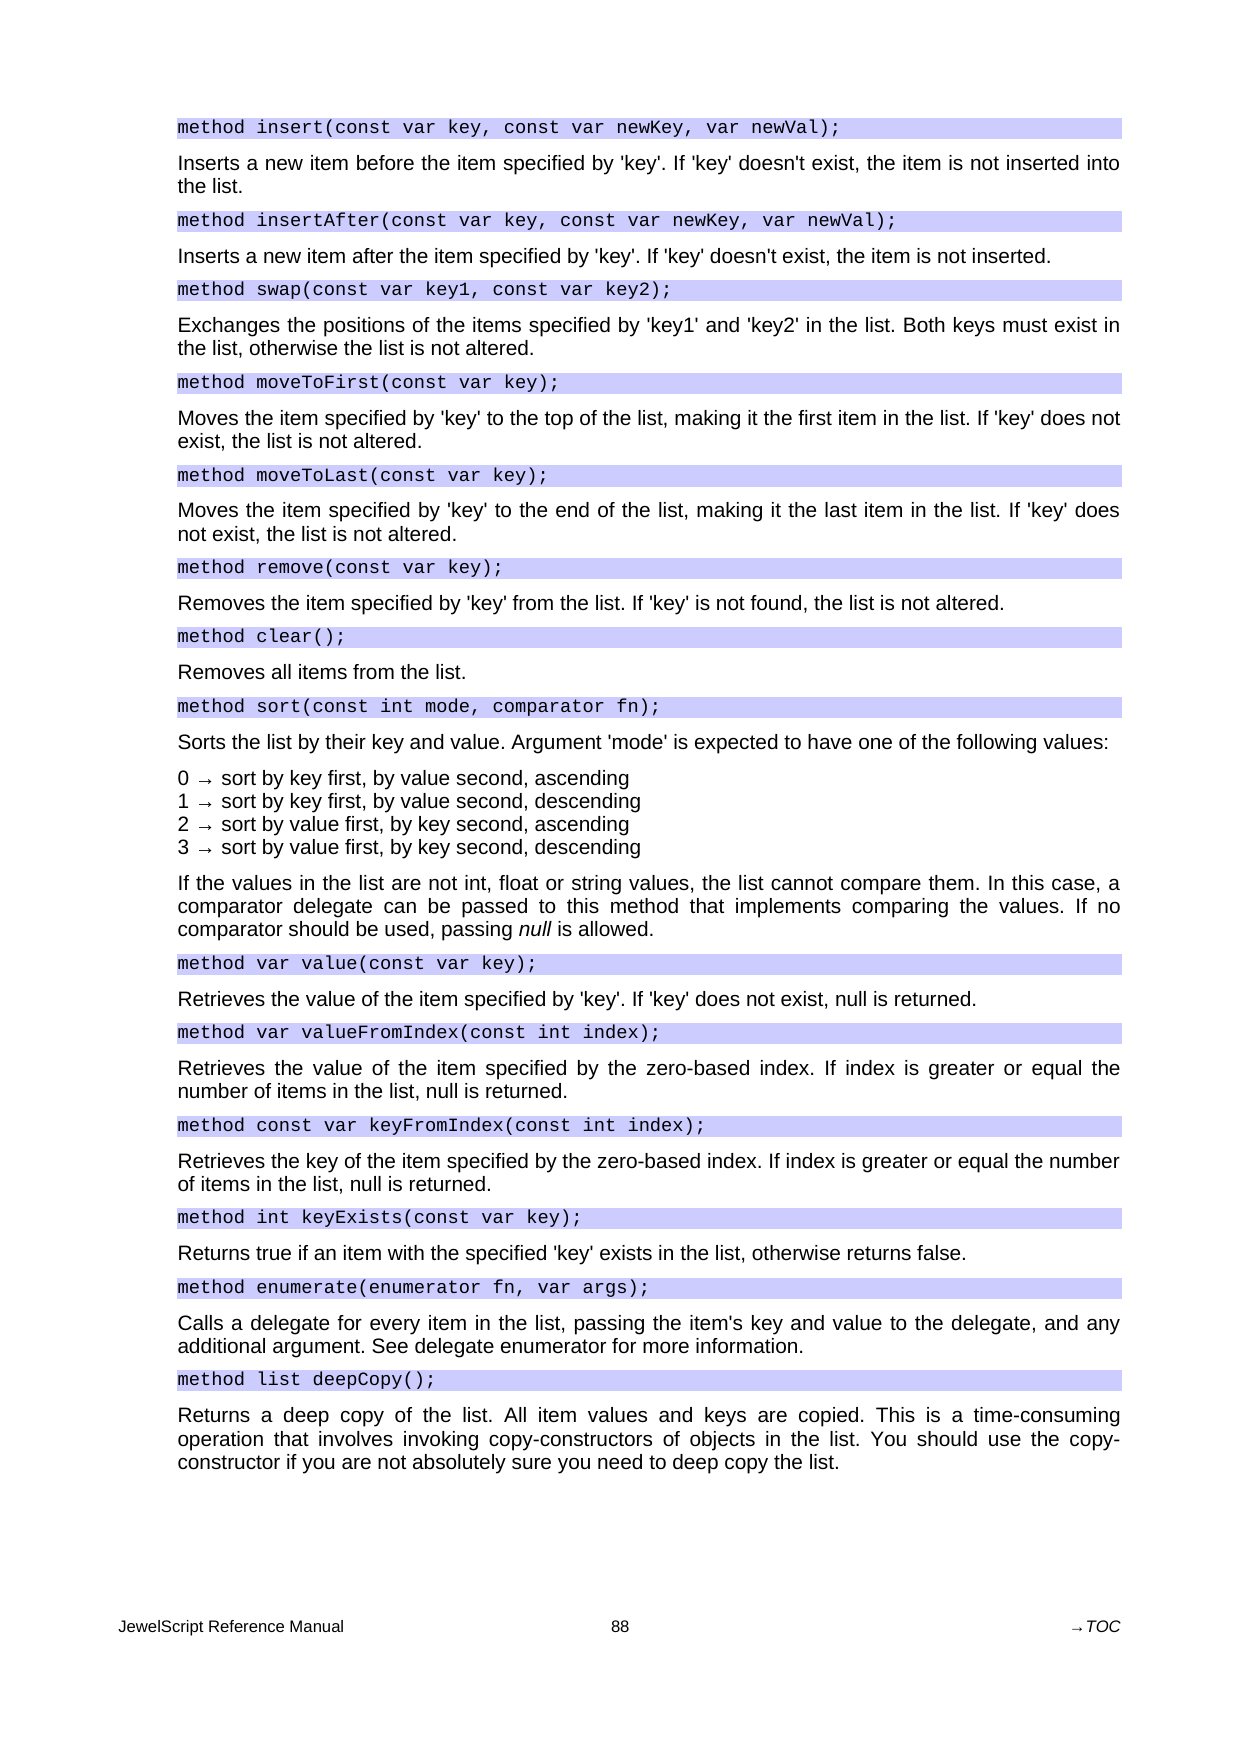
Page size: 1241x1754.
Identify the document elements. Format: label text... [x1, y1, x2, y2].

text method list deepCopy(); [177, 1370, 1122, 1391]
text If the values in the list are not int, float or string values, the list cannot compare them. In this case, a comparator delegate can be passed to this method that implements comparing the values. If no comparator should be used, passing null is allowed. [177, 871, 1122, 941]
text Calls a delegate for every item in the list, passing the item's key and value to the delegate, and any additional argument. See delegate enumerator for more information. [177, 1311, 1122, 1358]
text method const var keyFromIndex(const int index); [177, 1116, 1122, 1137]
text method insertAfter(const var key, const var newKey, var newVal); [177, 211, 1122, 232]
text method moveToLast(const var key); [177, 465, 1122, 487]
text method var value(const var key); [177, 954, 1122, 975]
text method insert(const var key, const var newKey, var newVal); [177, 118, 1122, 139]
text Returns true if an item with the specified 'key' exists in the list, otherwise returns false. [177, 1242, 1122, 1265]
text method sort(const int mode, comparator fn); [177, 697, 1122, 718]
text method clear(); [177, 627, 1122, 648]
text Retrieves the value of the item specified by 'key'. If 'key' does not exist, null is returned. [177, 987, 1122, 1011]
text method int keyExists(const var key); [177, 1208, 1122, 1229]
text method moveToFirst(const var key); [177, 373, 1122, 394]
text Inserts a new item after the item specified by 'key'. If 'key' doesn't exist, the item is not inserted. [177, 244, 1122, 268]
text Removes the item specified by 'key' from the list. If 'key' is not found, the list is not altered. [177, 592, 1122, 615]
text Removes all items from the list. [177, 661, 1122, 684]
text Sorts the list by their key and value. Argument 'mode' is expected to have one of the following values: [177, 730, 1122, 753]
text Exchanges the positions of the items specified by 'key1' and 'key2' in the list. Both keys must exist in the list, otherwise the list is not altered. [177, 314, 1122, 360]
text method var valueFromIndex(const int index); [177, 1023, 1122, 1044]
text Moves the item specified by 'key' to the top of the list, making it the first item in the list. If 'key' does not exist, the list is not altered. [177, 406, 1122, 453]
text method remove(const var key); [177, 558, 1122, 579]
text Retrieves the key of the item specified by the zero-based index. If index is greater or equal the number of items in the list, null is returned. [177, 1149, 1122, 1196]
text Retrieves the value of the item specified by the zero-based index. If index is greater or equal the number of items in the list, null is returned. [177, 1057, 1122, 1103]
text Inserts a new item before the item specified by 'key'. If 'key' doesn't exist, the item is not inserted into the list. [177, 152, 1122, 198]
text Returns a deep copy of the list. All item values and keys are copied. This is a time-consuming operation that involves invoking copy-constructors of objects in the list. You should use the copy-constructor if you are not absolutely sure you need to deep copy the list. [177, 1404, 1122, 1473]
text 0 → sort by key first, by value second, ascending 1 → sort by key first, by value second, descending 2 → sort by value first, by key second, ascending 3 → sort by value first, by key second, descending [177, 766, 1122, 859]
text method swap(const var key1, const var key2); [177, 280, 1122, 301]
text Moves the item specified by 'key' to the end of the list, making it the last item in the list. If 'key' does not exist, the list is not altered. [177, 499, 1122, 545]
text method enumerate(enumerator fn, var args); [177, 1278, 1122, 1299]
